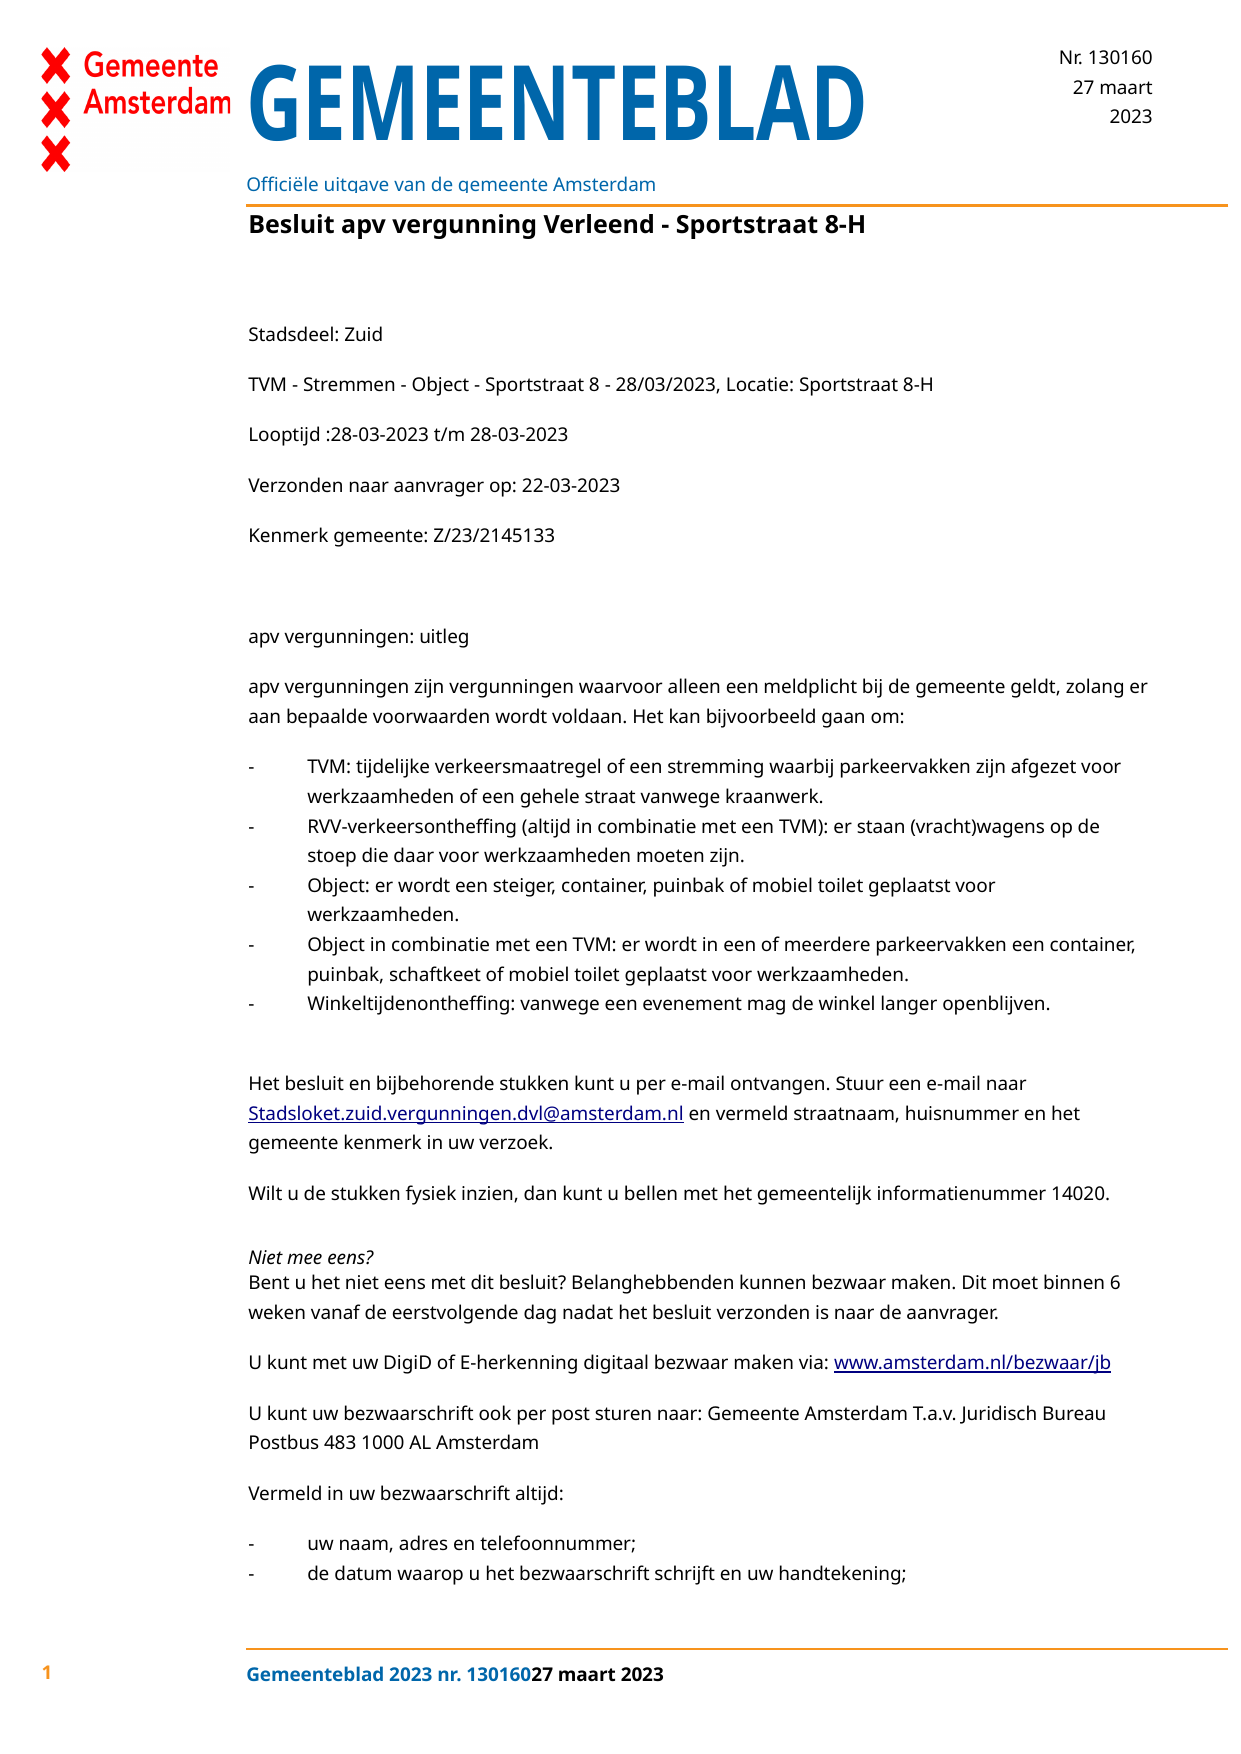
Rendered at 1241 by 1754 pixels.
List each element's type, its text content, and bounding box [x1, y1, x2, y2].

text apv vergunningen zijn vergunningen waarvoor alleen een meldplicht bij de gemeente geldt, zolang er aan bepaalde voorwaarden wordt voldaan. Het kan bijvoorbeeld gaan om: [248, 674, 1152, 729]
list Object: er wordt een steiger, container, puinbak of mobiel toilet geplaatst voor werkzaamheden. [248, 872, 1152, 927]
text Vermeld in uw bezwaarschrift altijd: [248, 1480, 1152, 1506]
text Wilt u de stukken fysiek inzien, dan kunt u bellen met het gemeentelijk informatienummer 14020. [248, 1180, 1152, 1206]
list uw naam, adres en telefoonnummer; [248, 1530, 1152, 1556]
text Looptijd :28-03-2023 t/m 28-03-2023 [248, 422, 1152, 447]
text TVM - Stremmen - Object - Sportstraat 8 - 28/03/2023, Locatie: Sportstraat 8-H [248, 371, 1152, 397]
list RVV-verkeersontheffing (altijd in combinatie met een TVM): er staan (vracht)wagens op de stoep die daar voor werkzaamheden moeten zijn. [248, 813, 1152, 868]
text Stadsdeel: Zuid [248, 321, 1152, 346]
text Kenmerk gemeente: Z/23/2145133 [248, 522, 1152, 548]
text Besluit apv vergunning Verleend - Sportstraat 8-H [248, 207, 1152, 241]
text U kunt uw bezwaarschrift ook per post sturen naar: Gemeente Amsterdam T.a.v. Juridisch Bureau Postbus 483 1000 AL Amsterdam [248, 1400, 1152, 1455]
text Het besluit en bijbehorende stukken kunt u per e-mail ontvangen. Stuur een e-mail naar Stadsloket.zuid.vergunningen.dvl@amsterdam.nl en vermeld straatnaam, huisnummer en het gemeente kenmerk in uw verzoek. [248, 1070, 1152, 1155]
text Bent u het niet eens met dit besluit? Belanghebbenden kunnen bezwaar maken. Dit moet binnen 6 weken vanaf de eerstvolgende dag nadat het besluit verzonden is naar de aanvrager. [248, 1269, 1152, 1325]
text Verzonden naar aanvrager op: 22-03-2023 [248, 472, 1152, 498]
list Object in combinatie met een TVM: er wordt in een of meerdere parkeervakken een container, puinbak, schaftkeet of mobiel toilet geplaatst voor werkzaamheden. [248, 931, 1152, 986]
list de datum waarop u het bezwaarschrift schrijft en uw handtekening; [248, 1560, 1152, 1586]
list Winkeltijdenontheffing: vanwege een evenement mag de winkel langer openblijven. [248, 990, 1152, 1016]
picture [41, 47, 231, 172]
text apv vergunningen: uitleg [248, 623, 1152, 649]
text Niet mee eens? [248, 1244, 1152, 1269]
text U kunt met uw DigiD of E-herkenning digitaal bezwaar maken via: www.amsterdam.nl/bezwaar/jb [248, 1349, 1152, 1375]
list TVM: tijdelijke verkeersmaatregel of een stremming waarbij parkeervakken zijn afgezet voor werkzaamheden of een gehele straat vanwege kraanwerk. [248, 754, 1152, 809]
